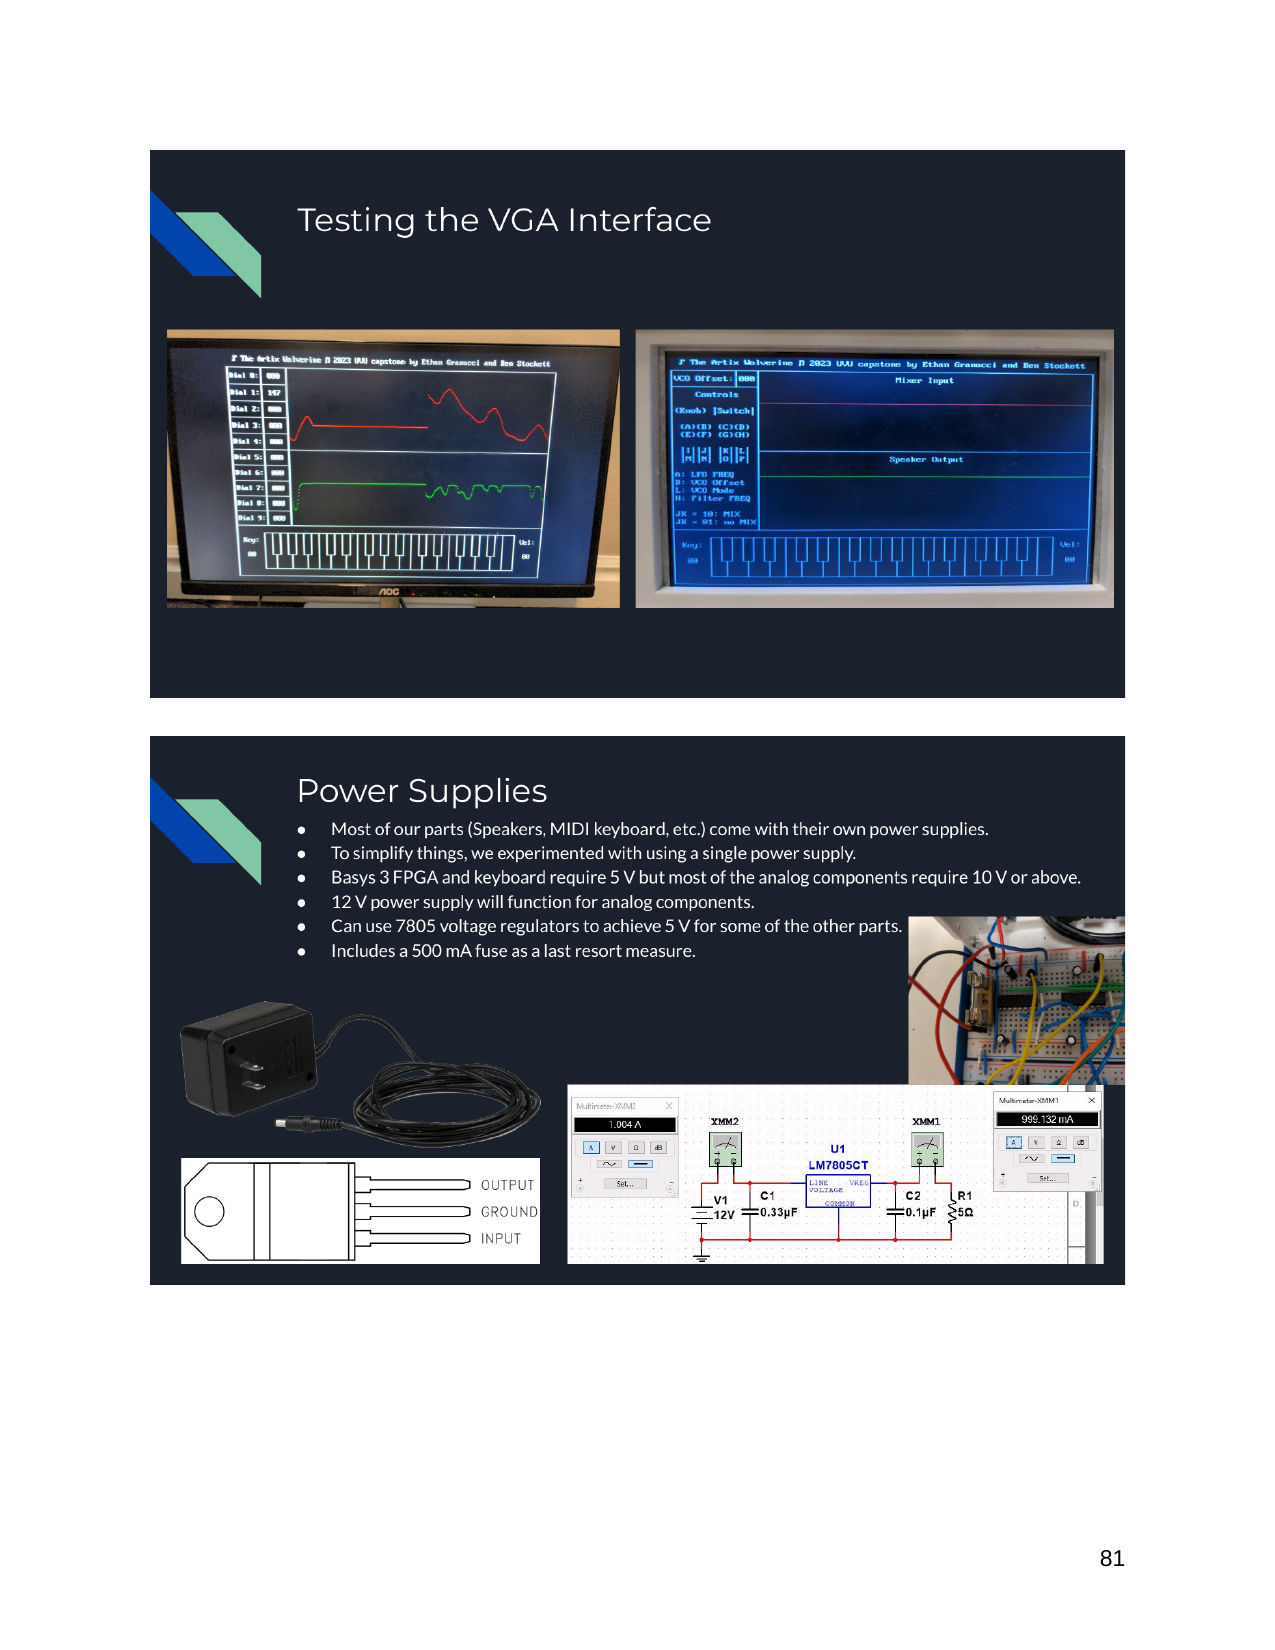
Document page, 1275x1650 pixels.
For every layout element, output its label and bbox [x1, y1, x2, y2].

picture [150, 736, 1125, 1285]
picture [150, 150, 1125, 698]
subtitle [150, 698, 1125, 736]
